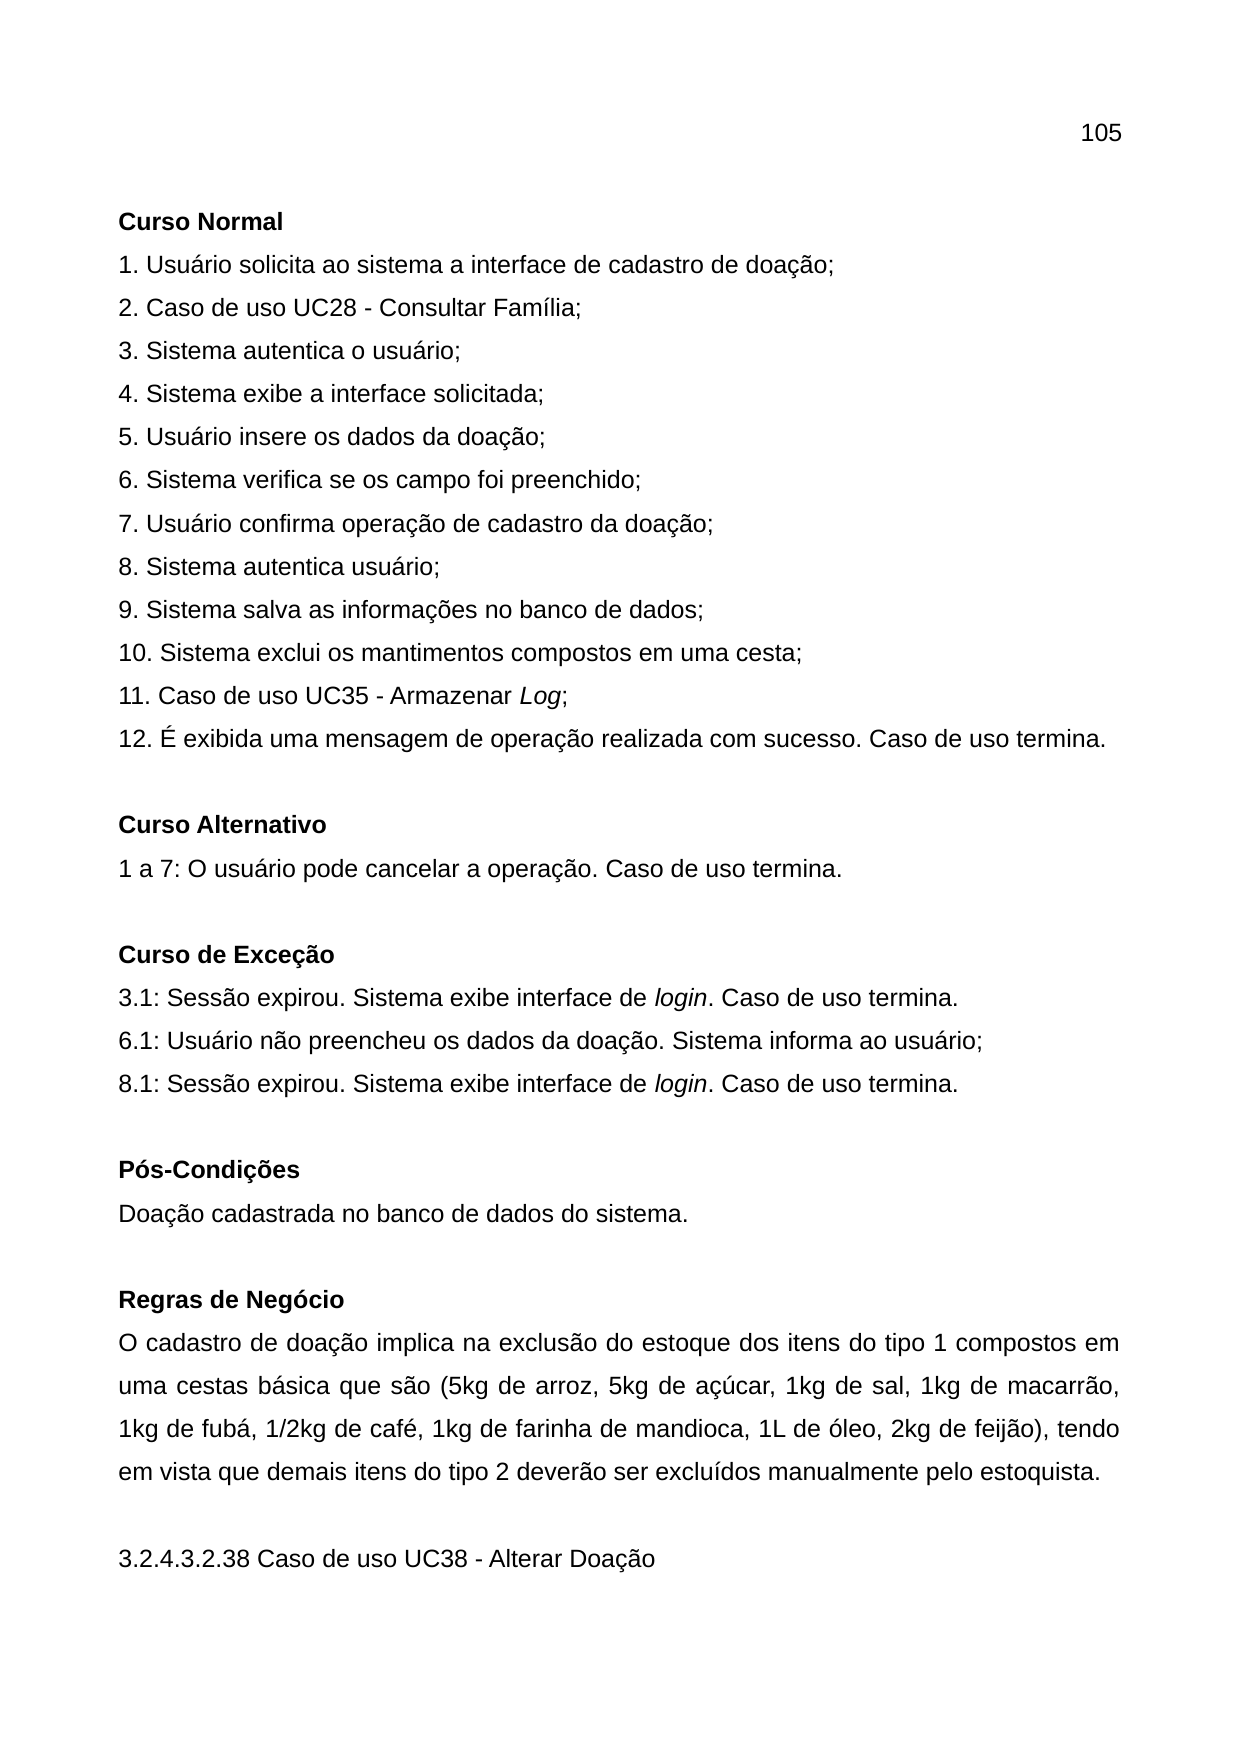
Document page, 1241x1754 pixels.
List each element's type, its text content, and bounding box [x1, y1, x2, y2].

text 12. É exibida uma mensagem de operação realizada com sucesso. Caso de uso termina. [118, 724, 1122, 753]
text Curso Alternativo [118, 810, 1122, 839]
text Pós-Condições [118, 1155, 1122, 1184]
text 1 a 7: O usuário pode cancelar a operação. Caso de uso termina. [118, 853, 1122, 882]
text Regras de Negócio [118, 1285, 1122, 1313]
text 3.2.4.3.2.38 Caso de uso UC38 - Alterar Doação [118, 1543, 1122, 1572]
text 3.1: Sessão expirou. Sistema exibe interface de login. Caso de uso termina. [118, 983, 1122, 1012]
text 8.1: Sessão expirou. Sistema exibe interface de login. Caso de uso termina. [118, 1069, 1122, 1098]
text 6. Sistema verifica se os campo foi preenchido; [118, 465, 1122, 494]
text 2. Caso de uso UC28 - Consultar Família; [118, 293, 1122, 322]
text Doação cadastrada no banco de dados do sistema. [118, 1198, 1122, 1227]
text 8. Sistema autentica usuário; [118, 552, 1122, 580]
text 7. Usuário confirma operação de cadastro da doação; [118, 508, 1122, 537]
text 1. Usuário solicita ao sistema a interface de cadastro de doação; [118, 250, 1122, 278]
text Curso Normal [118, 207, 1122, 235]
text 11. Caso de uso UC35 - Armazenar Log; [118, 681, 1122, 710]
text Curso de Exceção [118, 940, 1122, 968]
text 10. Sistema exclui os mantimentos compostos em uma cesta; [118, 638, 1122, 667]
text 5. Usuário insere os dados da doação; [118, 422, 1122, 451]
text O cadastro de doação implica na exclusão do estoque dos itens do tipo 1 compostos em uma cestas básica que são (5kg de arroz, 5kg de açúcar, 1kg de sal, 1kg de macarrão, 1kg de fubá, 1/2kg de café, 1kg de farinha de mandioca, 1L de óleo, 2kg de feijão), tendo em vista que demais itens do tipo 2 deverão ser excluídos manualmente pelo estoquista. [118, 1328, 1122, 1486]
text 6.1: Usuário não preencheu os dados da doação. Sistema informa ao usuário; [118, 1026, 1122, 1055]
text 4. Sistema exibe a interface solicitada; [118, 379, 1122, 408]
text 9. Sistema salva as informações no banco de dados; [118, 595, 1122, 623]
text 3. Sistema autentica o usuário; [118, 336, 1122, 365]
